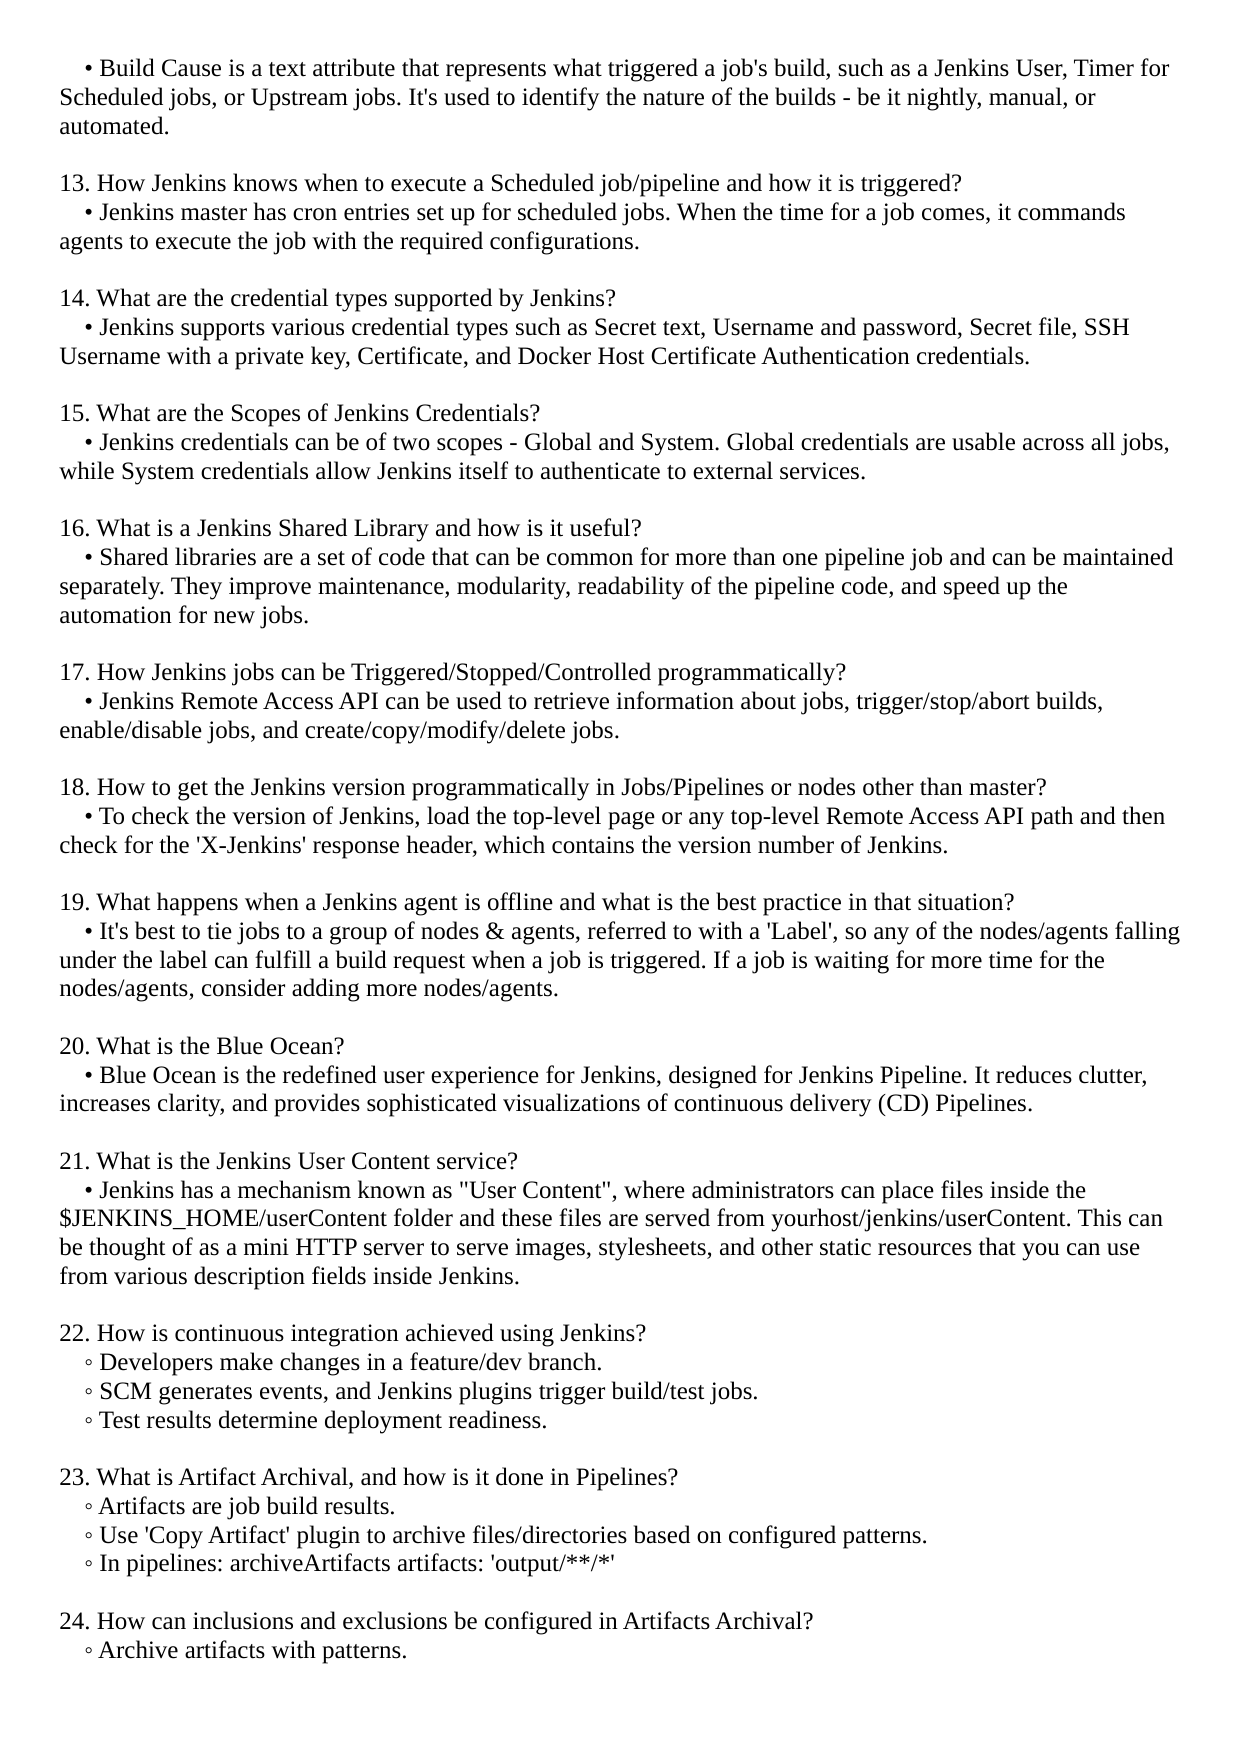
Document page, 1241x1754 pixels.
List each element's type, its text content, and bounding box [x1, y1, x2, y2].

text 20. What is the Blue Ocean? [59, 1031, 1184, 1060]
text • Jenkins has a mechanism known as "User Content", where administrators can place files inside the $JENKINS_HOME/userContent folder and these files are served from yourhost/jenkins/userContent. This can be thought of as a mini HTTP server to serve images, stylesheets, and other static resources that you can use from various description fields inside Jenkins. [59, 1175, 1184, 1290]
text • Shared libraries are a set of code that can be common for more than one pipeline job and can be maintained separately. They improve maintenance, modularity, readability of the pipeline code, and speed up the automation for new jobs. [59, 542, 1184, 628]
text ◦ Artifacts are job build results. [59, 1491, 1184, 1520]
text ◦ Use 'Copy Artifact' plugin to archive files/directories based on configured patterns. [59, 1520, 1184, 1548]
text • Jenkins credentials can be of two scopes - Global and System. Global credentials are usable across all jobs, while System credentials allow Jenkins itself to authenticate to external services. [59, 427, 1184, 485]
text ◦ In pipelines: archiveArtifacts artifacts: 'output/**/*' [59, 1548, 1184, 1577]
text 19. What happens when a Jenkins agent is offline and what is the best practice in that situation? [59, 887, 1184, 916]
text 17. How Jenkins jobs can be Triggered/Stopped/Controlled programmatically? [59, 657, 1184, 686]
text 23. What is Artifact Archival, and how is it done in Pipelines? [59, 1462, 1184, 1491]
text • Jenkins supports various credential types such as Secret text, Username and password, Secret file, SSH Username with a private key, Certificate, and Docker Host Certificate Authentication credentials. [59, 312, 1184, 370]
text 15. What are the Scopes of Jenkins Credentials? [59, 398, 1184, 427]
text • Build Cause is a text attribute that represents what triggered a job's build, such as a Jenkins User, Timer for Scheduled jobs, or Upstream jobs. It's used to identify the nature of the builds - be it nightly, manual, or automated. [59, 53, 1184, 140]
text ◦ Developers make changes in a feature/dev branch. [59, 1347, 1184, 1376]
text 16. What is a Jenkins Shared Library and how is it useful? [59, 513, 1184, 542]
text 14. What are the credential types supported by Jenkins? [59, 283, 1184, 312]
text • To check the version of Jenkins, load the top-level page or any top-level Remote Access API path and then check for the 'X-Jenkins' response header, which contains the version number of Jenkins. [59, 801, 1184, 858]
text • Jenkins Remote Access API can be used to retrieve information about jobs, trigger/stop/abort builds, enable/disable jobs, and create/copy/modify/delete jobs. [59, 686, 1184, 743]
text ◦ Archive artifacts with patterns. [59, 1635, 1184, 1663]
text 13. How Jenkins knows when to execute a Scheduled job/pipeline and how it is triggered? [59, 168, 1184, 197]
text ◦ SCM generates events, and Jenkins plugins trigger build/test jobs. [59, 1376, 1184, 1405]
text 24. How can inclusions and exclusions be configured in Artifacts Archival? [59, 1606, 1184, 1635]
text • Jenkins master has cron entries set up for scheduled jobs. When the time for a job comes, it commands agents to execute the job with the required configurations. [59, 197, 1184, 255]
text 22. How is continuous integration achieved using Jenkins? [59, 1318, 1184, 1347]
text • It's best to tie jobs to a group of nodes & agents, referred to with a 'Label', so any of the nodes/agents falling under the label can fulfill a build request when a job is triggered. If a job is waiting for more time for the nodes/agents, consider adding more nodes/agents. [59, 916, 1184, 1002]
text ◦ Test results determine deployment readiness. [59, 1405, 1184, 1433]
text • Blue Ocean is the redefined user experience for Jenkins, designed for Jenkins Pipeline. It reduces clutter, increases clarity, and provides sophisticated visualizations of continuous delivery (CD) Pipelines. [59, 1060, 1184, 1117]
text 21. What is the Jenkins User Content service? [59, 1146, 1184, 1175]
text 18. How to get the Jenkins version programmatically in Jobs/Pipelines or nodes other than master? [59, 772, 1184, 801]
